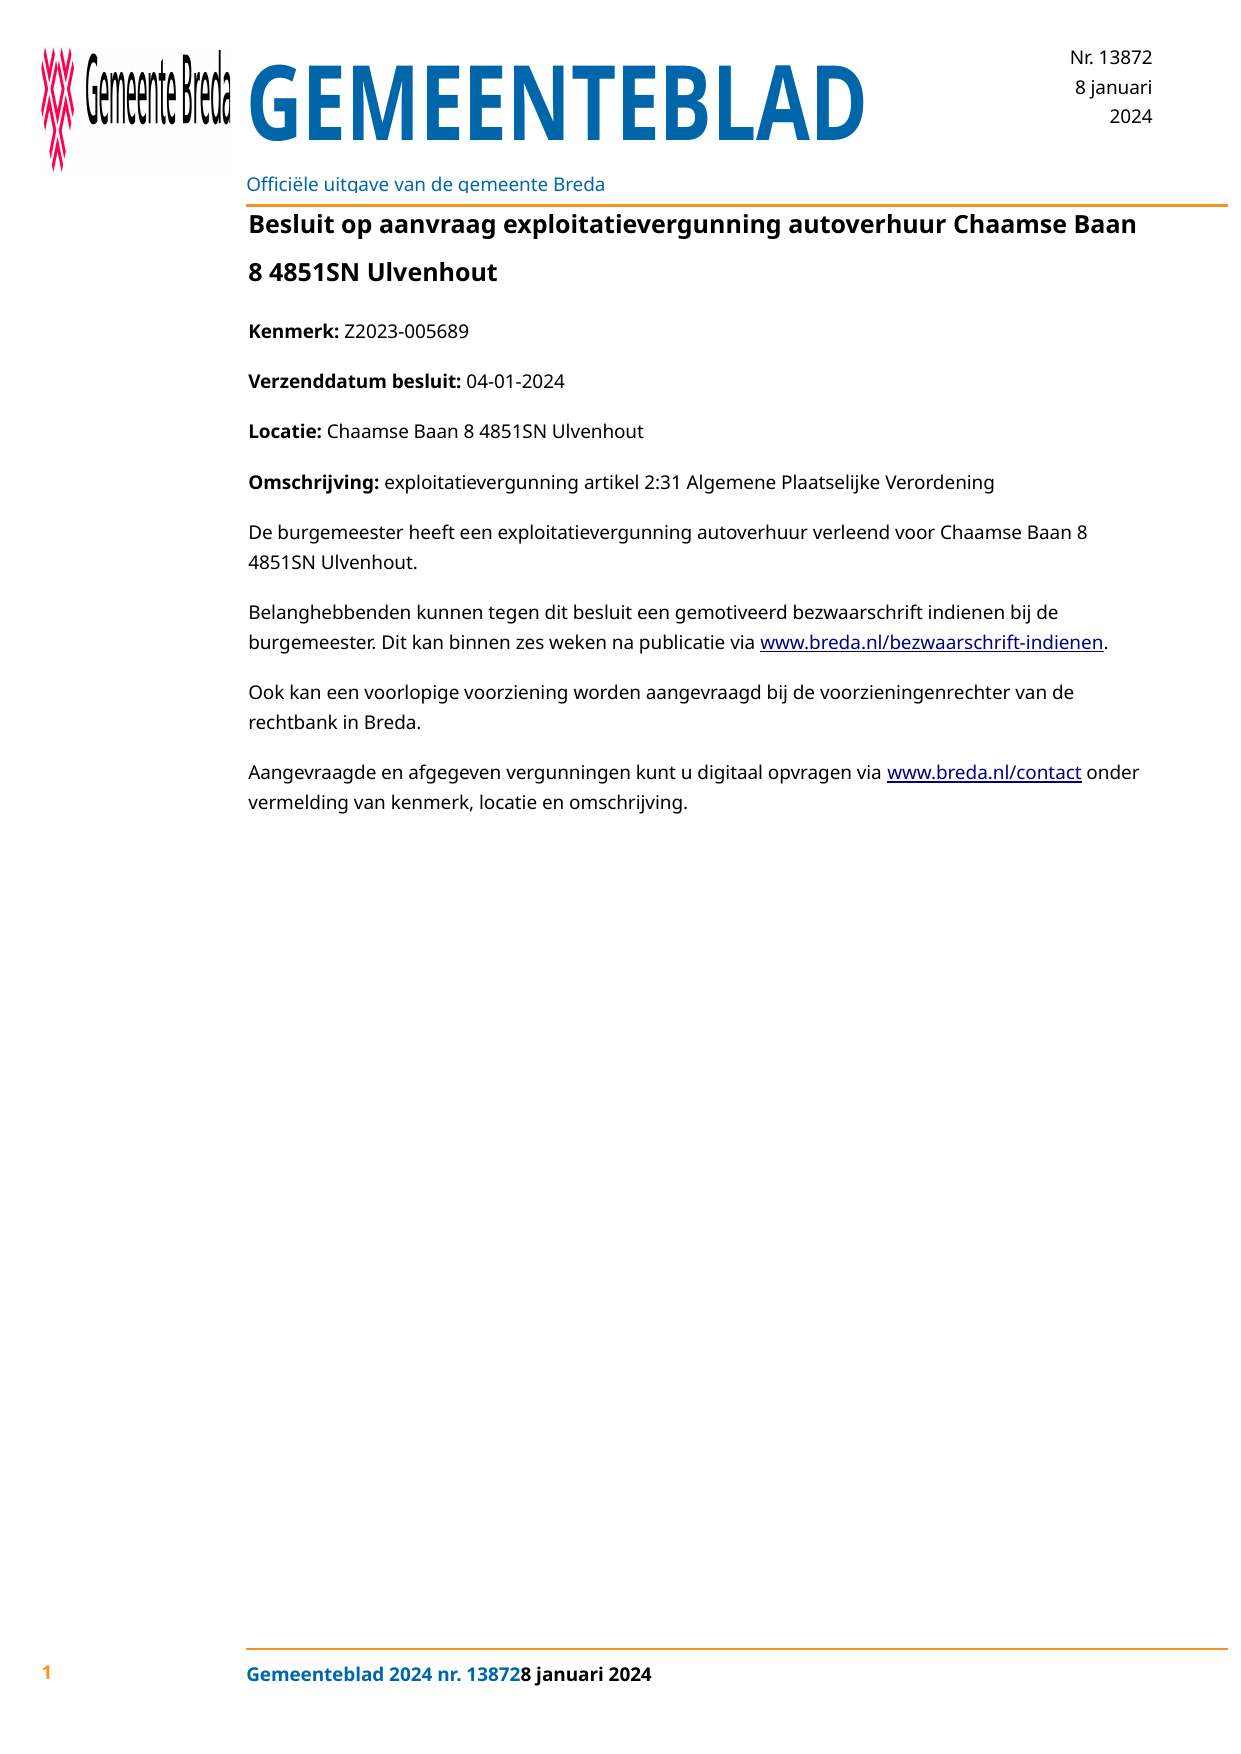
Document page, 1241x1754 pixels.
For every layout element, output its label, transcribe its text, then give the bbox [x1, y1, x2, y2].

text Belanghebbenden kunnen tegen dit besluit een gemotiveerd bezwaarschrift indienen bij de burgemeester. Dit kan binnen zes weken na publicatie via www.breda.nl/bezwaarschrift-indienen. [248, 599, 1152, 655]
text Besluit op aanvraag exploitatievergunning autoverhuur Chaamse Baan 8 4851SN Ulvenhout [248, 207, 1152, 288]
text Omschrijving: exploitatievergunning artikel 2:31 Algemene Plaatselijke Verordening [248, 469, 1152, 495]
text Aangevraagde en afgegeven vergunningen kunt u digitaal opvragen via www.breda.nl/contact onder vermelding van kenmerk, locatie en omschrijving. [248, 759, 1152, 815]
text Locatie: Chaamse Baan 8 4851SN Ulvenhout [248, 419, 1152, 444]
text Ook kan een voorlopige voorziening worden aangevraagd bij de voorzieningenrechter van de rechtbank in Breda. [248, 679, 1152, 735]
text De burgemeester heeft een exploitatievergunning autoverhuur verleend voor Chaamse Baan 8 4851SN Ulvenhout. [248, 519, 1152, 575]
text Verzenddatum besluit: 04-01-2024 [248, 368, 1152, 394]
picture [41, 47, 231, 172]
text Kenmerk: Z2023-005689 [248, 318, 1152, 344]
